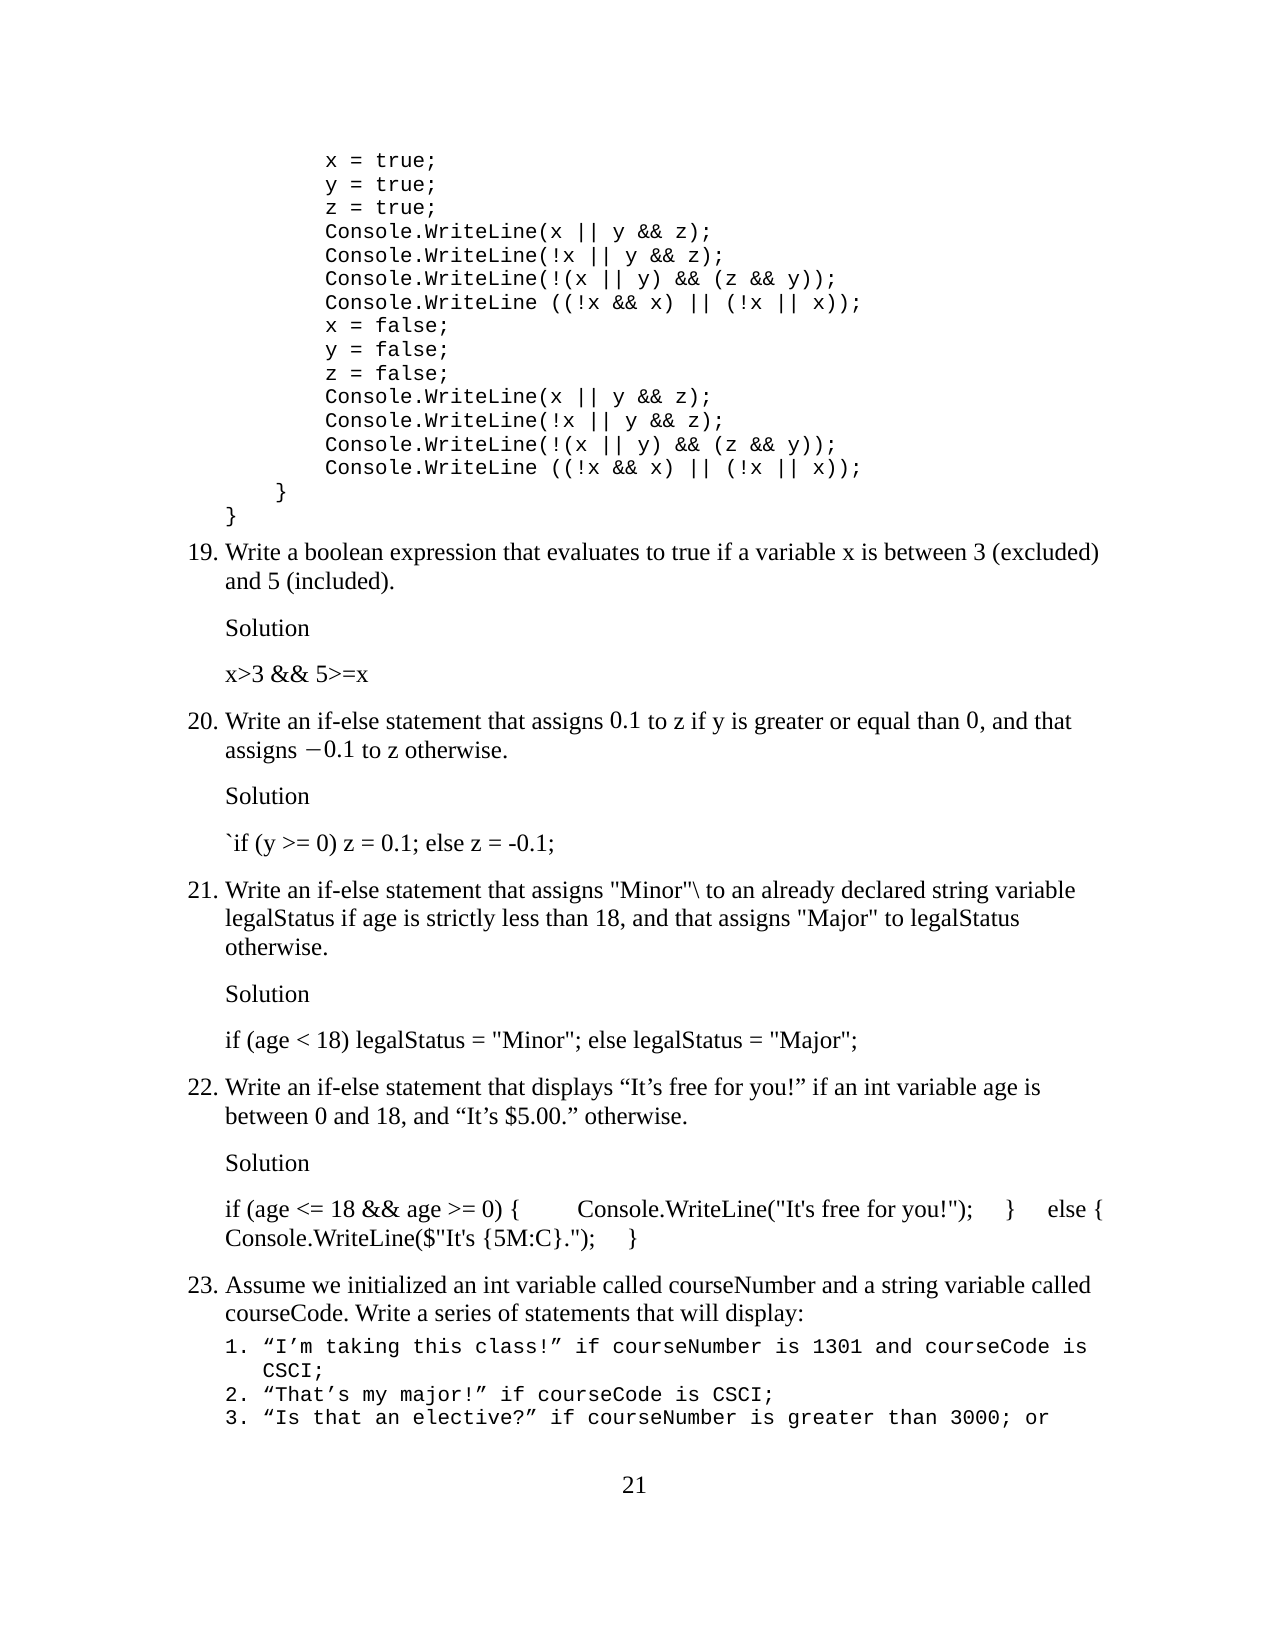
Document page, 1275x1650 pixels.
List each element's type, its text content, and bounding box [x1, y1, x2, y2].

list “That’s my major!” if courseCode is CSCI; [225, 1383, 1125, 1407]
list z = true; [187, 197, 1125, 221]
list Write a boolean expression that evaluates to true if a variable x is between 3 (excluded) and 5 (included). [187, 537, 1125, 595]
list `if (y >= 0) z = 0.1; else z = -0.1; [187, 828, 1125, 857]
list x>3 && 5>=x [187, 659, 1125, 688]
list Console.WriteLine(x || y && z); [187, 386, 1125, 410]
list y = true; [187, 174, 1125, 197]
list z = false; [187, 363, 1125, 386]
list Solution [187, 613, 1125, 641]
list Write an if-else statement that assigns to z if y is greater or equal than , and that assigns to z otherwise. [187, 706, 1125, 763]
list “I’m taking this class!” if courseNumber is 1301 and courseCode is CSCI; [225, 1336, 1125, 1383]
list Write an if-else statement that assigns "Minor"\ to an already declared string variable legalStatus if age is strictly less than 18, and that assigns "Major" to legalStatus otherwise. [187, 875, 1125, 961]
list Solution [187, 781, 1125, 810]
list Solution [187, 979, 1125, 1008]
list Console.WriteLine(!x || y && z); [187, 244, 1125, 268]
list Assume we initialized an int variable called courseNumber and a string variable called courseCode. Write a series of statements that will display: [187, 1270, 1125, 1327]
list y = false; [187, 339, 1125, 363]
list Console.WriteLine(!x || y && z); [187, 410, 1125, 434]
list Console.WriteLine ((!x && x) || (!x || x)); [187, 457, 1125, 481]
list Console.WriteLine(!(x || y) && (z && y)); [187, 434, 1125, 457]
list Console.WriteLine(x || y && z); [187, 221, 1125, 244]
list Console.WriteLine ((!x && x) || (!x || x)); [187, 292, 1125, 316]
list } [187, 481, 1125, 505]
list x = true; [187, 150, 1125, 174]
list if (age < 18) legalStatus = "Minor"; else legalStatus = "Major"; [187, 1026, 1125, 1054]
list Solution [187, 1148, 1125, 1176]
list “Is that an elective?” if courseNumber is greater than 3000; or [225, 1407, 1125, 1431]
list Write an if-else statement that displays “It’s free for you!” if an int variable age is between 0 and 18, and “It’s $5.00.” otherwise. [187, 1072, 1125, 1130]
list } [187, 505, 1125, 528]
list x = false; [187, 316, 1125, 339]
list Console.WriteLine(!(x || y) && (z && y)); [187, 268, 1125, 292]
list if (age <= 18 && age >= 0) { Console.WriteLine("It's free for you!"); } else { Console.WriteLine($"It's {5M:C}."); } [187, 1194, 1125, 1252]
